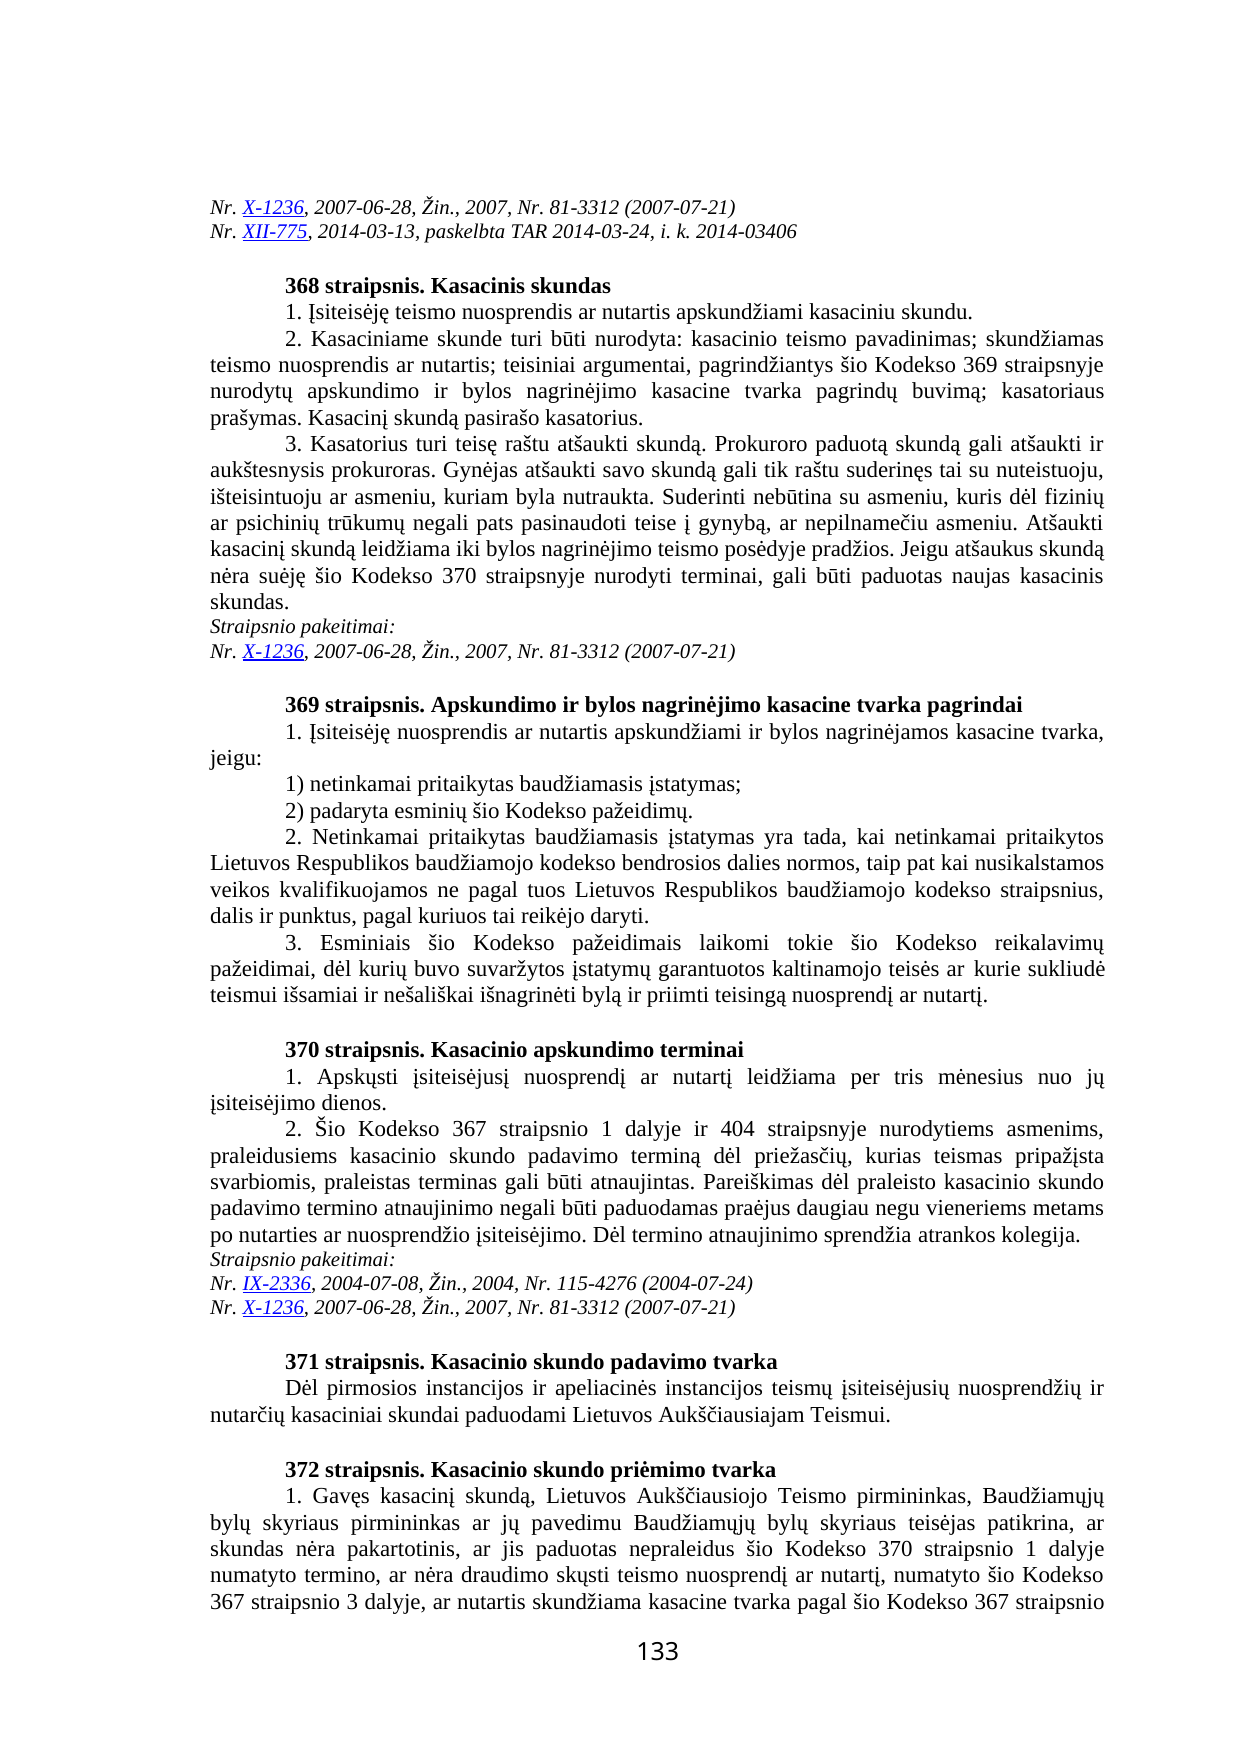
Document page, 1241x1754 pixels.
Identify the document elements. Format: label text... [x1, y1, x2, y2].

text 368 straipsnis. Kasacinis skundas [210, 272, 1106, 298]
text 1. Įsiteisėję teismo nuosprendis ar nutartis apskundžiami kasaciniu skundu. [210, 298, 1106, 324]
text 3. Kasatorius turi teisę raštu atšaukti skundą. Prokuroro paduotą skundą gali atšaukti ir aukštesnysis prokuroras. Gynėjas atšaukti savo skundą gali tik raštu suderinęs tai su nuteistuoju, išteisintuoju ar asmeniu, kuriam byla nutraukta. Suderinti nebūtina su asmeniu, kuris dėl fizinių ar psichinių trūkumų negali pats pasinaudoti teise į gynybą, ar nepilnamečiu asmeniu. Atšaukti kasacinį skundą leidžiama iki bylos nagrinėjimo teismo posėdyje pradžios. Jeigu atšaukus skundą nėra suėję šio Kodekso 370 straipsnyje nurodyti terminai, gali būti paduotas naujas kasacinis skundas. [210, 430, 1106, 614]
text 2. Šio Kodekso 367 straipsnio 1 dalyje ir 404 straipsnyje nurodytiems asmenims, praleidusiems kasacinio skundo padavimo terminą dėl priežasčių, kurias teismas pripažįsta svarbiomis, praleistas terminas gali būti atnaujintas. Pareiškimas dėl praleisto kasacinio skundo padavimo termino atnaujinimo negali būti paduodamas praėjus daugiau negu vieneriems metams po nutarties ar nuosprendžio įsiteisėjimo. Dėl termino atnaujinimo sprendžia atrankos kolegija. [210, 1115, 1106, 1247]
text 369 straipsnis. Apskundimo ir bylos nagrinėjimo kasacine tvarka pagrindai [210, 691, 1106, 718]
text 1. Įsiteisėję nuosprendis ar nutartis apskundžiami ir bylos nagrinėjamos kasacine tvarka, jeigu: [210, 718, 1106, 770]
text 371 straipsnis. Kasacinio skundo padavimo tvarka [210, 1348, 1106, 1374]
text Nr. X-1236, 2007-06-28, Žin., 2007, Nr. 81-3312 (2007-07-21) [210, 195, 1106, 219]
text Dėl pirmosios instancijos ir apeliacinės instancijos teismų įsiteisėjusių nuosprendžių ir nutarčių kasaciniai skundai paduodami Lietuvos Aukščiausiajam Teismui. [210, 1374, 1106, 1427]
text 1. Gavęs kasacinį skundą, Lietuvos Aukščiausiojo Teismo pirmininkas, Baudžiamųjų bylų skyriaus pirmininkas ar jų pavedimu Baudžiamųjų bylų skyriaus teisėjas patikrina, ar skundas nėra pakartotinis, ar jis paduotas nepraleidus šio Kodekso 370 straipsnio 1 dalyje numatyto termino, ar nėra draudimo skųsti teismo nuosprendį ar nutartį, numatyto šio Kodekso 367 straipsnio 3 dalyje, ar nutartis skundžiama kasacine tvarka pagal šio Kodekso 367 straipsnio [210, 1482, 1106, 1614]
text 372 straipsnis. Kasacinio skundo priėmimo tvarka [210, 1456, 1106, 1482]
text 2) padaryta esminių šio Kodekso pažeidimų. [210, 797, 1106, 823]
text 3. Esminiais šio Kodekso pažeidimais laikomi tokie šio Kodekso reikalavimų pažeidimai, dėl kurių buvo suvaržytos įstatymų garantuotos kaltinamojo teisės ar kurie sukliudė teismui išsamiai ir nešališkai išnagrinėti bylą ir priimti teisingą nuosprendį ar nutartį. [210, 928, 1106, 1008]
text Nr. X-1236, 2007-06-28, Žin., 2007, Nr. 81-3312 (2007-07-21) [210, 638, 1106, 663]
text 370 straipsnis. Kasacinio apskundimo terminai [210, 1036, 1106, 1063]
text 2. Kasaciniame skunde turi būti nurodyta: kasacinio teismo pavadinimas; skundžiamas teismo nuosprendis ar nutartis; teisiniai argumentai, pagrindžiantys šio Kodekso 369 straipsnyje nurodytų apskundimo ir bylos nagrinėjimo kasacine tvarka pagrindų buvimą; kasatoriaus prašymas. Kasacinį skundą pasirašo kasatorius. [210, 324, 1106, 430]
text 2. Netinkamai pritaikytas baudžiamasis įstatymas yra tada, kai netinkamai pritaikytos Lietuvos Respublikos baudžiamojo kodekso bendrosios dalies normos, taip pat kai nusikalstamos veikos kvalifikuojamos ne pagal tuos Lietuvos Respublikos baudžiamojo kodekso straipsnius, dalis ir punktus, pagal kuriuos tai reikėjo daryti. [210, 823, 1106, 928]
text 1. Apskųsti įsiteisėjusį nuosprendį ar nutartį leidžiama per tris mėnesius nuo jų įsiteisėjimo dienos. [210, 1063, 1106, 1115]
text Nr. X-1236, 2007-06-28, Žin., 2007, Nr. 81-3312 (2007-07-21) [210, 1295, 1106, 1319]
text Straipsnio pakeitimai: [210, 614, 1106, 638]
text Nr. XII-775, 2014-03-13, paskelbta TAR 2014-03-24, i. k. 2014-03406 [210, 219, 1106, 243]
text Straipsnio pakeitimai: [210, 1247, 1106, 1271]
text Nr. IX-2336, 2004-07-08, Žin., 2004, Nr. 115-4276 (2004-07-24) [210, 1271, 1106, 1295]
text 1) netinkamai pritaikytas baudžiamasis įstatymas; [210, 770, 1106, 797]
